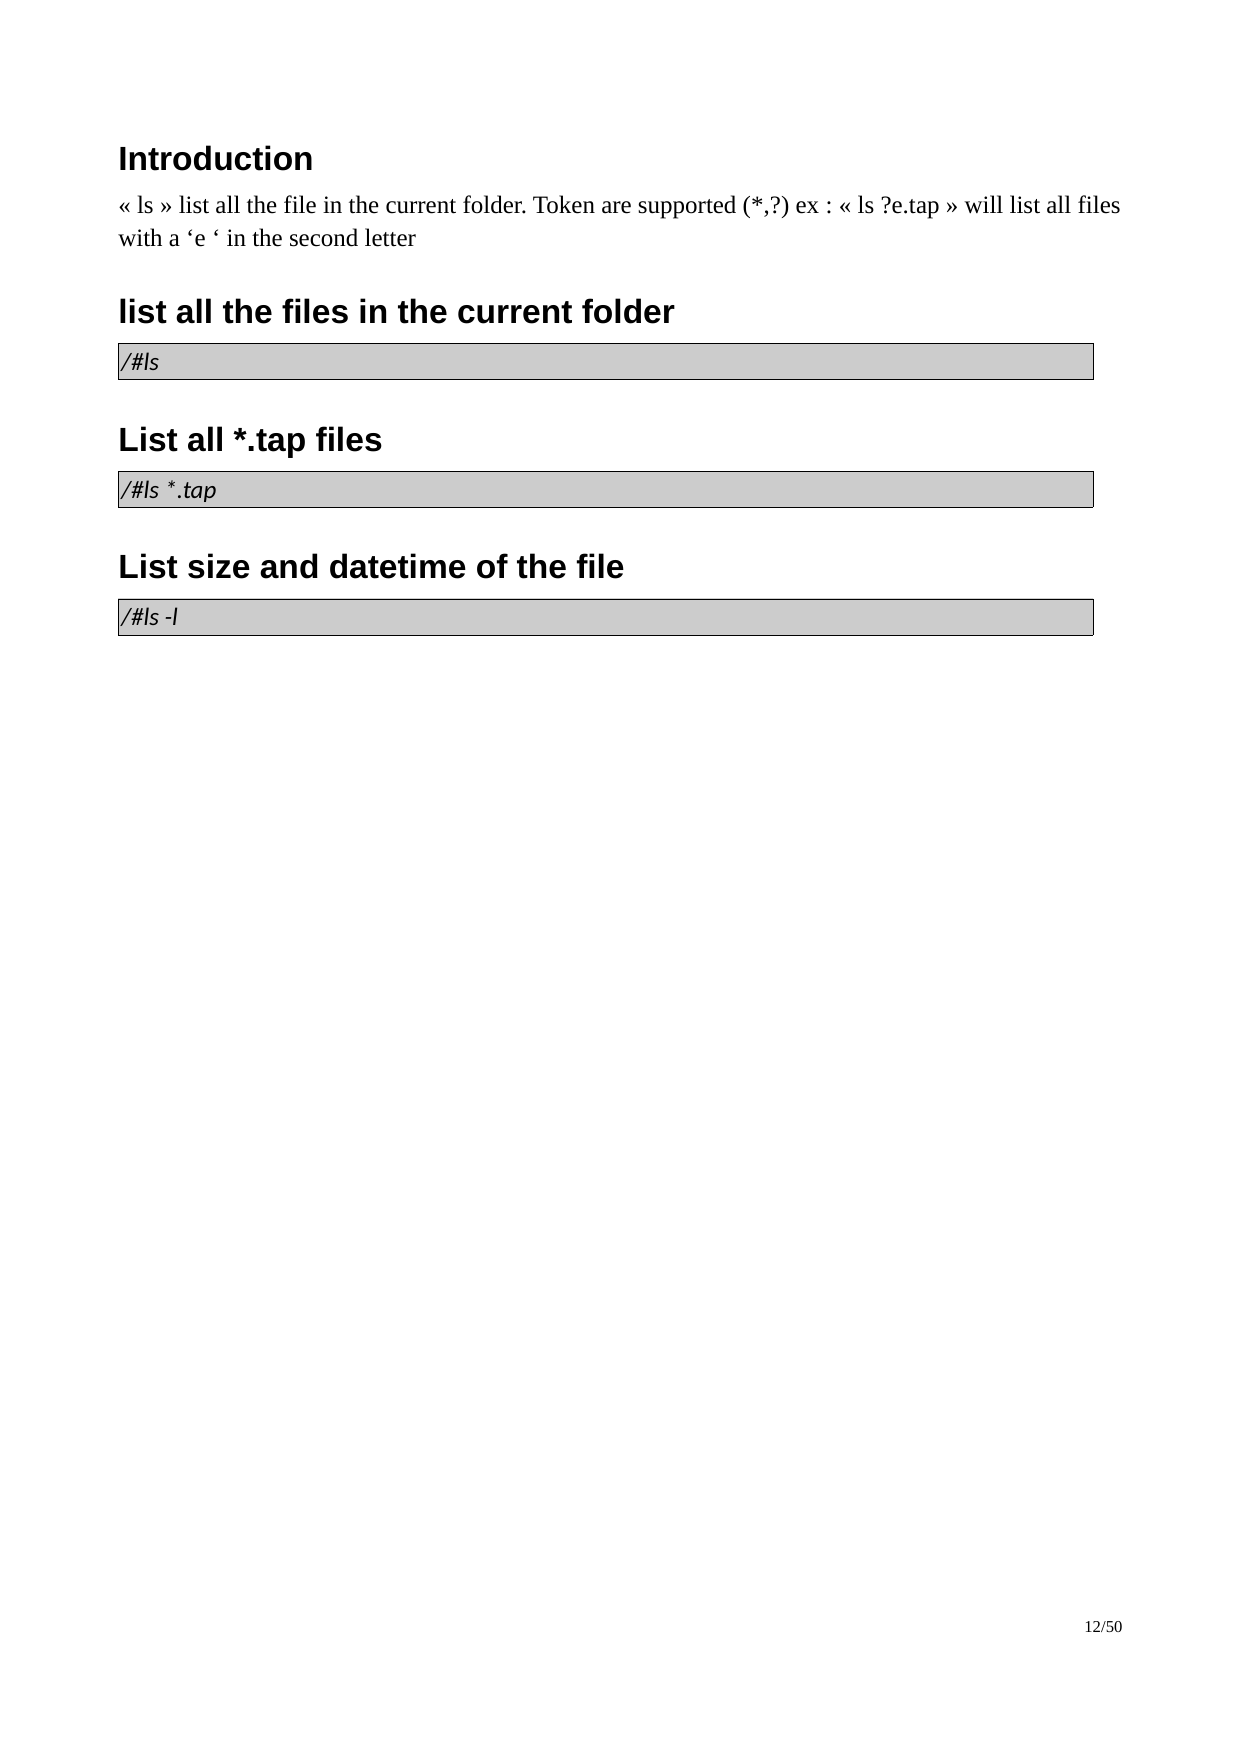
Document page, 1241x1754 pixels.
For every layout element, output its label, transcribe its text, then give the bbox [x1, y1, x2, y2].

subtitle Introduction [118, 139, 1122, 178]
subtitle list all the files in the current folder [118, 292, 1122, 330]
subtitle List all *.tap files [118, 419, 1122, 458]
text « ls » list all the file in the current folder. Token are supported (*,?) ex : « ls ?e.tap » will list all files with a ‘e ‘ in the second letter [118, 190, 1122, 252]
subtitle List size and datetime of the file [118, 547, 1122, 586]
text /#ls *.tap [119, 472, 1093, 507]
text /#ls -l [119, 600, 1093, 635]
text /#ls [119, 344, 1093, 379]
